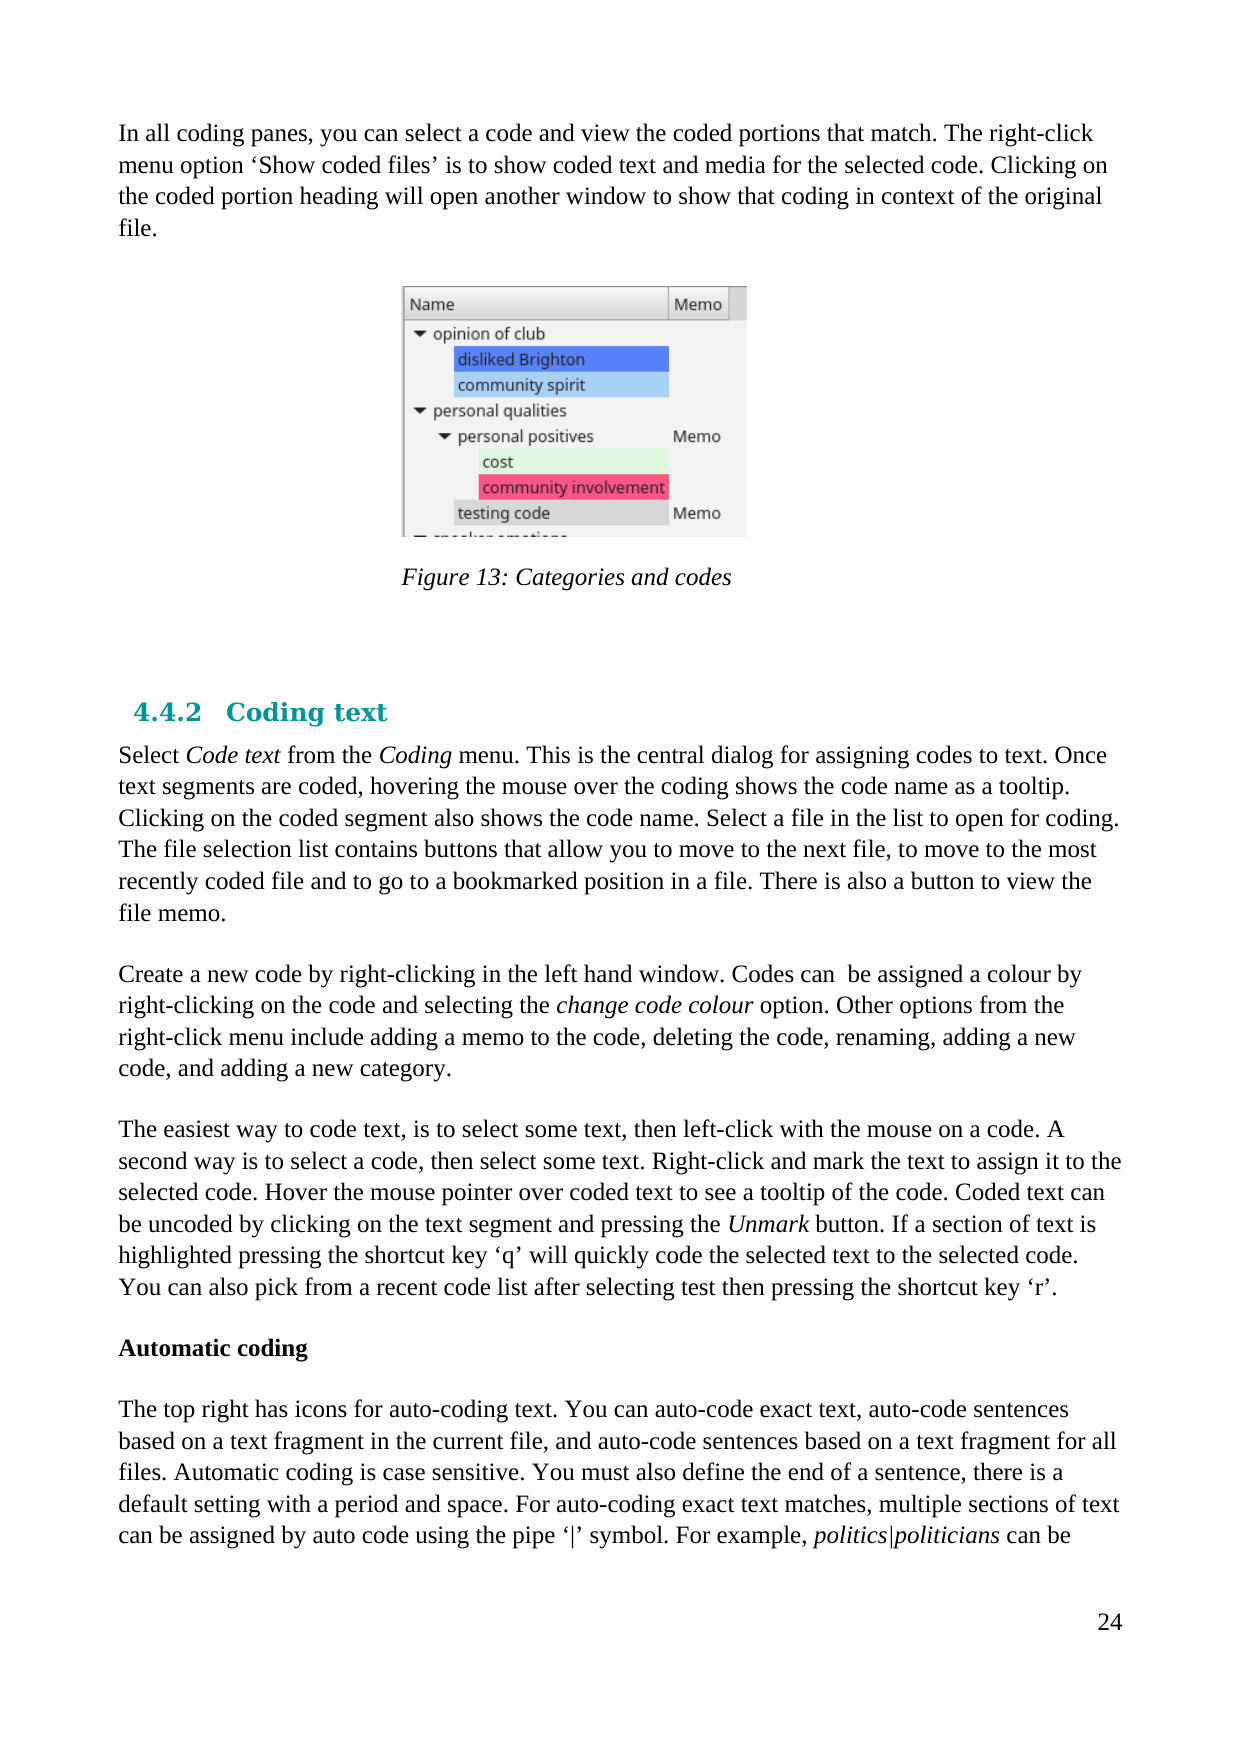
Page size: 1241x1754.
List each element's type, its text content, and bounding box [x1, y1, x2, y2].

text Figure 13: Categories and codes [401, 537, 839, 591]
text Automatic coding [118, 1333, 1122, 1362]
text Create a new code by right-clicking in the left hand window. Codes can be assigned a colour by right-clicking on the code and selecting the change code colour option. Other options from the right-click menu include adding a memo to the code, deleting the code, renaming, adding a new code, and adding a new category. [118, 959, 1122, 1082]
text Select Code text from the Coding menu. This is the central dialog for assigning codes to text. Once text segments are coded, hovering the mouse over the coding shows the code name as a tooltip. Clicking on the coded segment also shows the code name. Select a file in the list to open for coding. The file selection list contains buttons that allow you to move to the next file, to move to the most recently coded file and to go to a bookmarked position in a file. There is also a button to view the file memo. [118, 740, 1122, 926]
picture [401, 286, 747, 537]
text The top right has icons for auto-coding text. You can auto-code exact text, auto-code sentences based on a text fragment in the current file, and auto-code sentences based on a text fragment for all files. Automatic coding is case sensitive. You must also define the end of a sentence, there is a default setting with a period and space. For auto-coding exact text matches, multiple sections of text can be assigned by auto code using the pipe ‘|’ symbol. For example, politics|politicians can be [118, 1394, 1122, 1549]
text The easiest way to code text, is to select some text, then left-click with the mouse on a code. A second way is to select a code, then select some text. Right-click and mark the text to assign it to the selected code. Hover the mouse pointer over coded text to see a tooltip of the code. Coded text can be uncoded by clicking on the text segment and pressing the Unmark button. If a section of text is highlighted pressing the shortcut key ‘q’ will quickly code the selected text to the selected code. You can also pick from a recent code list after selecting test then pressing the shortcut key ‘r’. [118, 1114, 1122, 1301]
subtitle Coding text [124, 698, 1122, 727]
text In all coding panes, you can select a code and view the coded portions that match. The right-click menu option ‘Show coded files’ is to show coded text and media for the selected code. Clicking on the coded portion heading will open another window to show that coding in context of the original file. [118, 118, 1122, 242]
